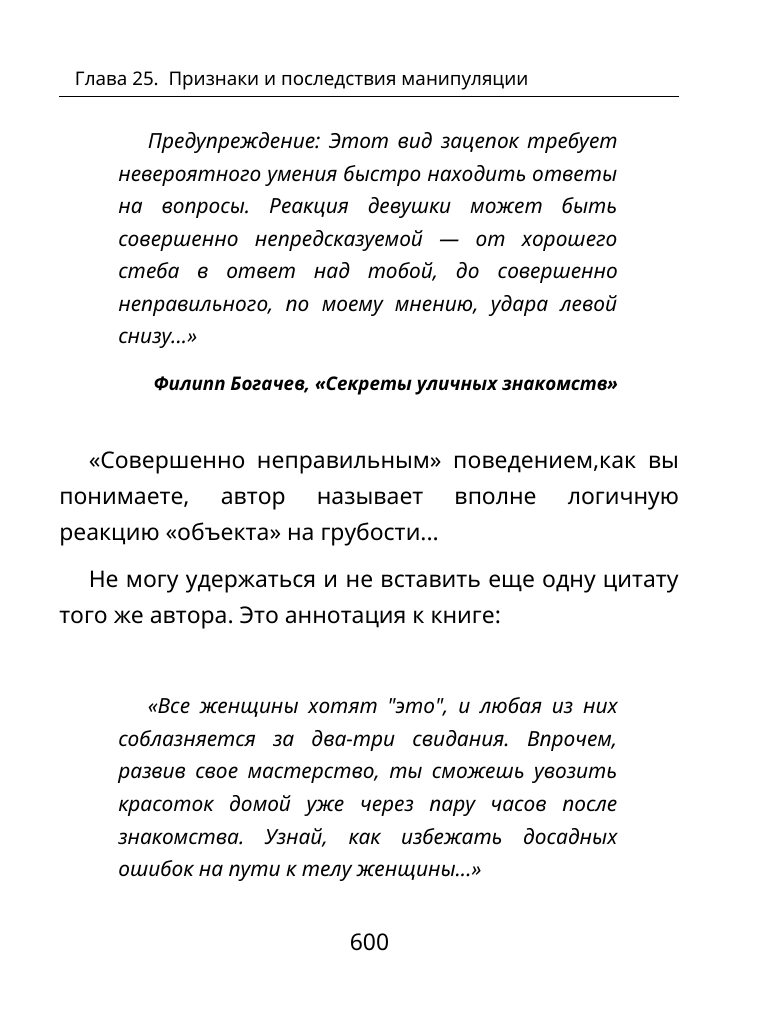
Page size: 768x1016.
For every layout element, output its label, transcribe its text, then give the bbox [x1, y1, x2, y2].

text Филипп Богачев, «Секреты уличных знакомств» [118, 366, 620, 396]
text «Все женщины хотят "это", и любая из них соблазняется за два-три свидания. Впрочем, развив свое мастерство, ты сможешь увозить красоток домой уже через пару часов после знакомства. Узнай, как избежать досадных ошибок на пути к телу женщины...» [118, 691, 620, 883]
text Не могу удержаться и не вставить еще одну цитату того же автора. Это аннотация к книге: [59, 563, 679, 631]
text Предупреждение: Этот вид зацепок требует невероятного умения быстро находить ответы на вопросы. Реакция девушки может быть совершенно непредсказуемой — от хорошего стеба в ответ над тобой, до совершенно неправильного, по моему мнению, удара левой снизу...» [118, 126, 620, 350]
text «Совершенно неправильным» поведением,как вы понимаете, автор называет вполне логичную реакцию «объекта» на грубости... [59, 444, 679, 547]
